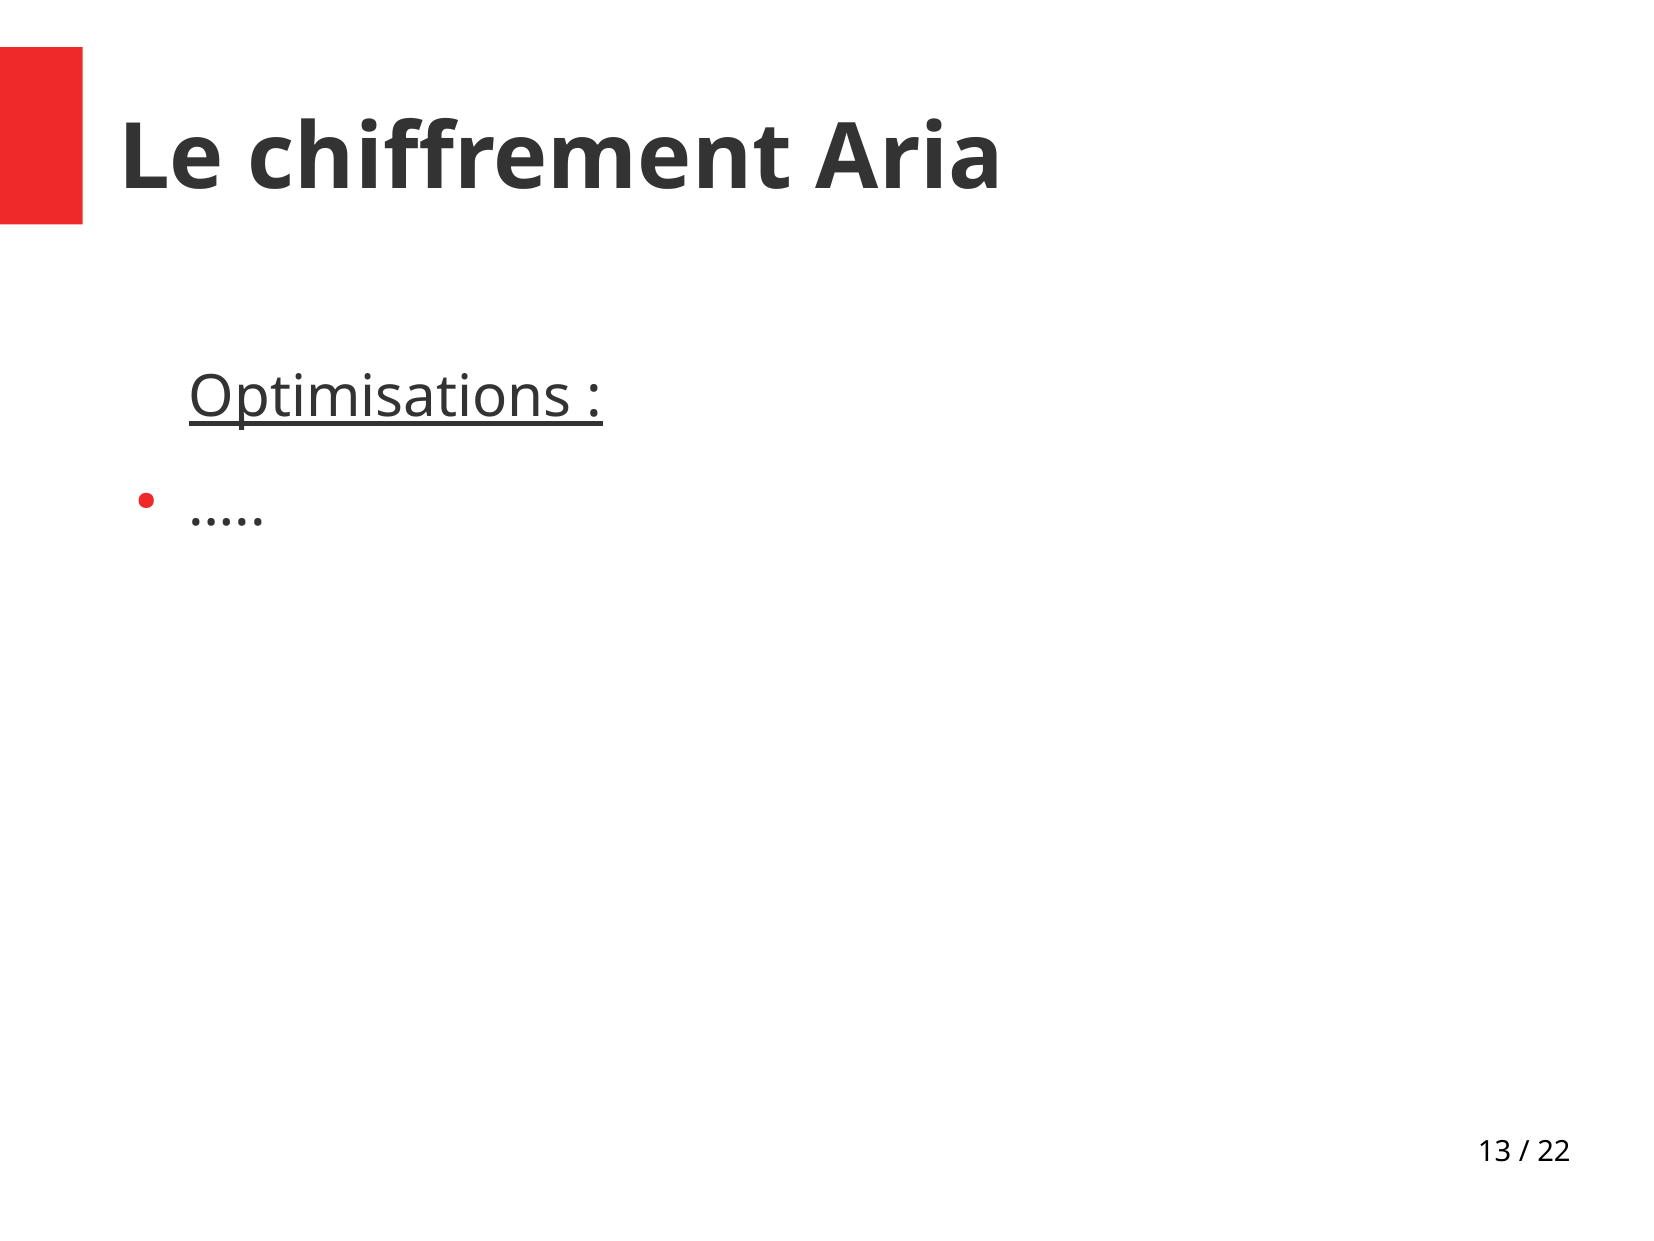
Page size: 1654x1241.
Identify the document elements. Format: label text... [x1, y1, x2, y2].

title Le chiffrement Aria [118, 45, 1571, 260]
list Optimisations : ….. [118, 354, 1536, 1074]
